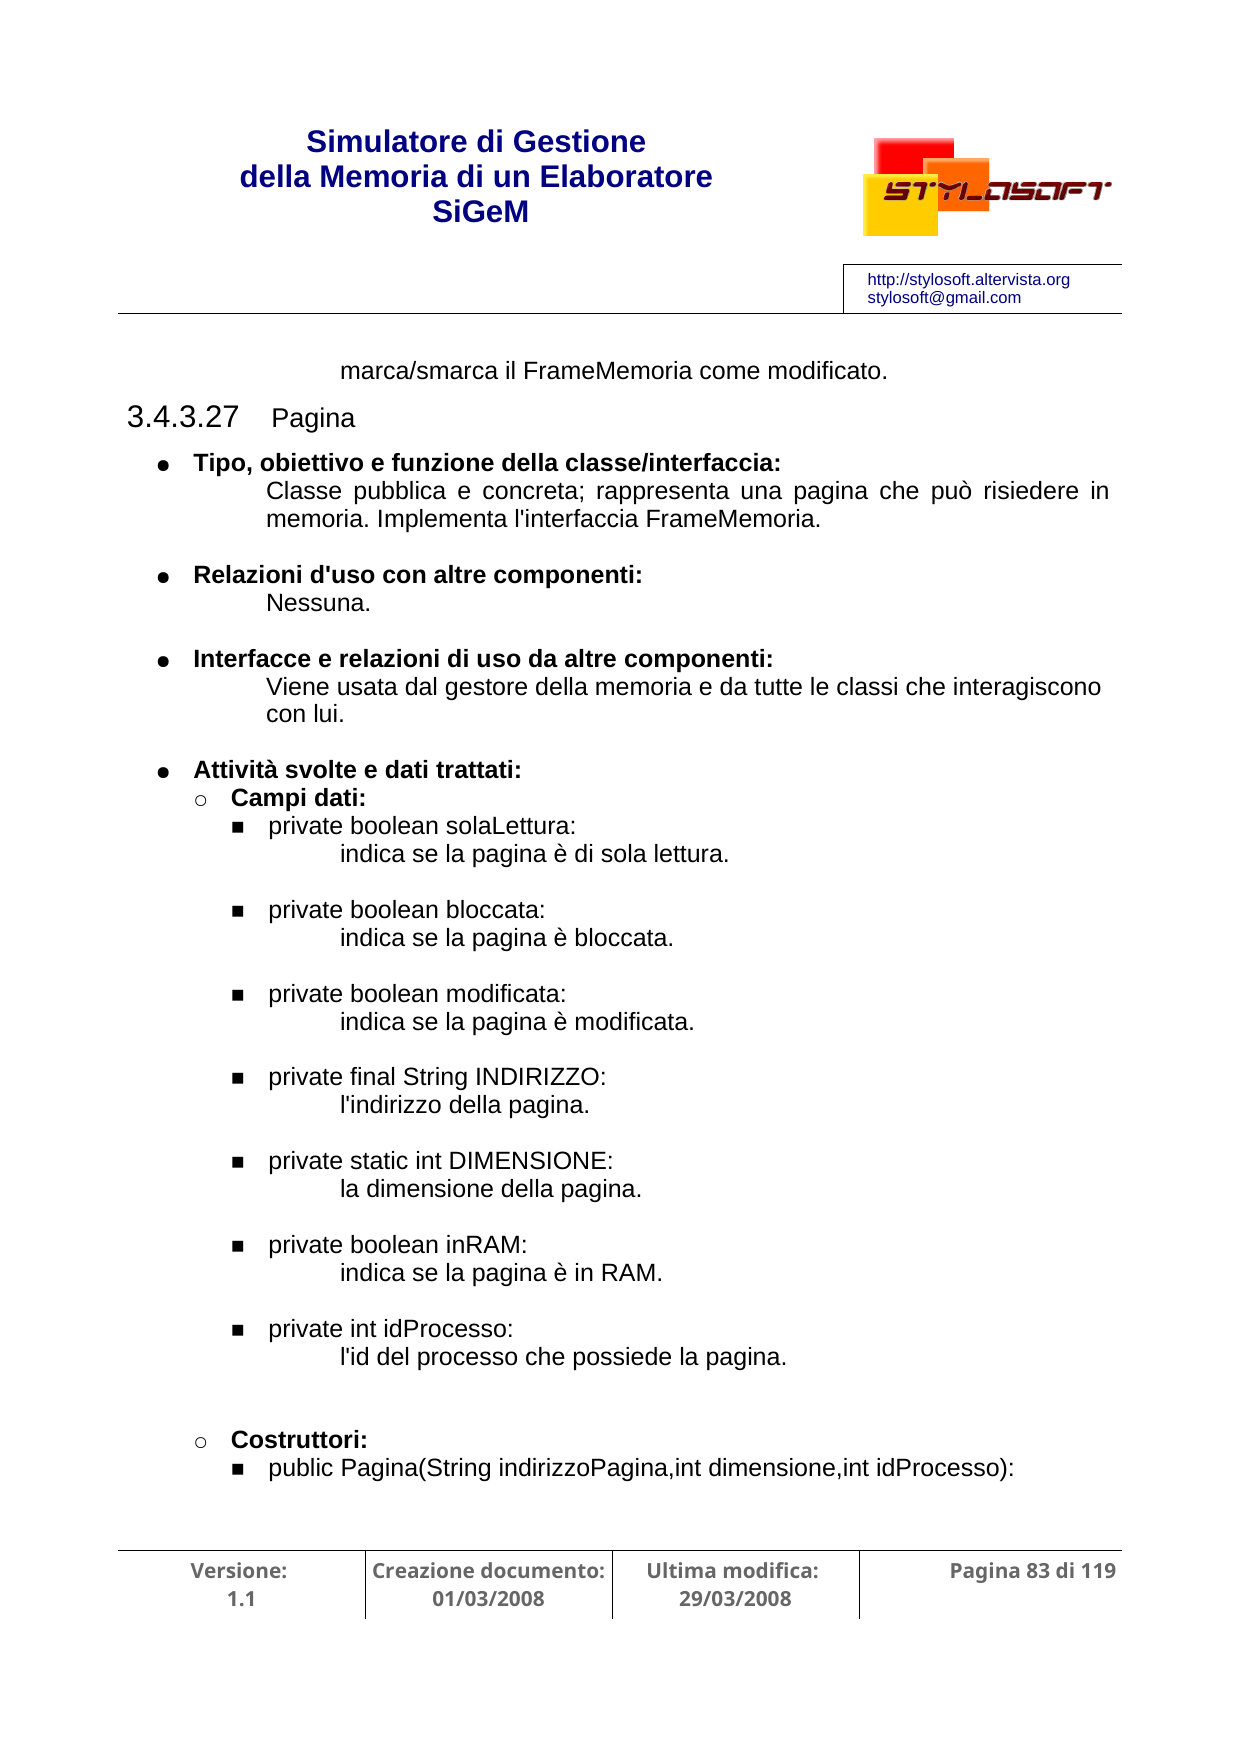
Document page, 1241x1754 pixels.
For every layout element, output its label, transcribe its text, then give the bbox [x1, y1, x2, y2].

subtitle Pagina [118, 399, 1122, 434]
list private static int DIMENSIONE: [231, 1147, 1122, 1175]
list private boolean modificata: [231, 979, 1122, 1007]
text marca/smarca il FrameMemoria come modificato. [118, 357, 1122, 384]
text indica se la pagina è bloccata. [118, 923, 1122, 951]
list Campi dati: [193, 784, 1122, 812]
list private boolean solaLettura: [231, 812, 1122, 840]
text indica se la pagina è modificata. [118, 1007, 1122, 1035]
list Classe pubblica e concreta; rappresenta una pagina che può risiedere in memoria. Implementa l'interfaccia FrameMemoria. [156, 477, 1122, 533]
list Relazioni d'uso con altre componenti: [156, 561, 1122, 588]
list Interfacce e relazioni di uso da altre componenti: [156, 644, 1122, 672]
list public Pagina(String indirizzoPagina,int dimensione,int idProcesso): [231, 1454, 1122, 1482]
text l'id del processo che possiede la pagina. [118, 1342, 1122, 1370]
picture [848, 123, 1117, 247]
text l'indirizzo della pagina. [118, 1091, 1122, 1119]
list Costruttori: [193, 1426, 1122, 1454]
text la dimensione della pagina. [118, 1175, 1122, 1203]
list private int idProcesso: [231, 1314, 1122, 1342]
list private final String INDIRIZZO: [231, 1063, 1122, 1091]
text indica se la pagina è di sola lettura. [118, 840, 1122, 868]
list private boolean bloccata: [231, 896, 1122, 923]
list Viene usata dal gestore della memoria e da tutte le classi che interagiscono con lui. [156, 672, 1122, 728]
list Attività svolte e dati trattati: [156, 756, 1122, 784]
text indica se la pagina è in RAM. [118, 1258, 1122, 1286]
list private boolean inRAM: [231, 1231, 1122, 1258]
list Nessuna. [156, 588, 1122, 616]
list Tipo, obiettivo e funzione della classe/interfaccia: [156, 449, 1122, 477]
